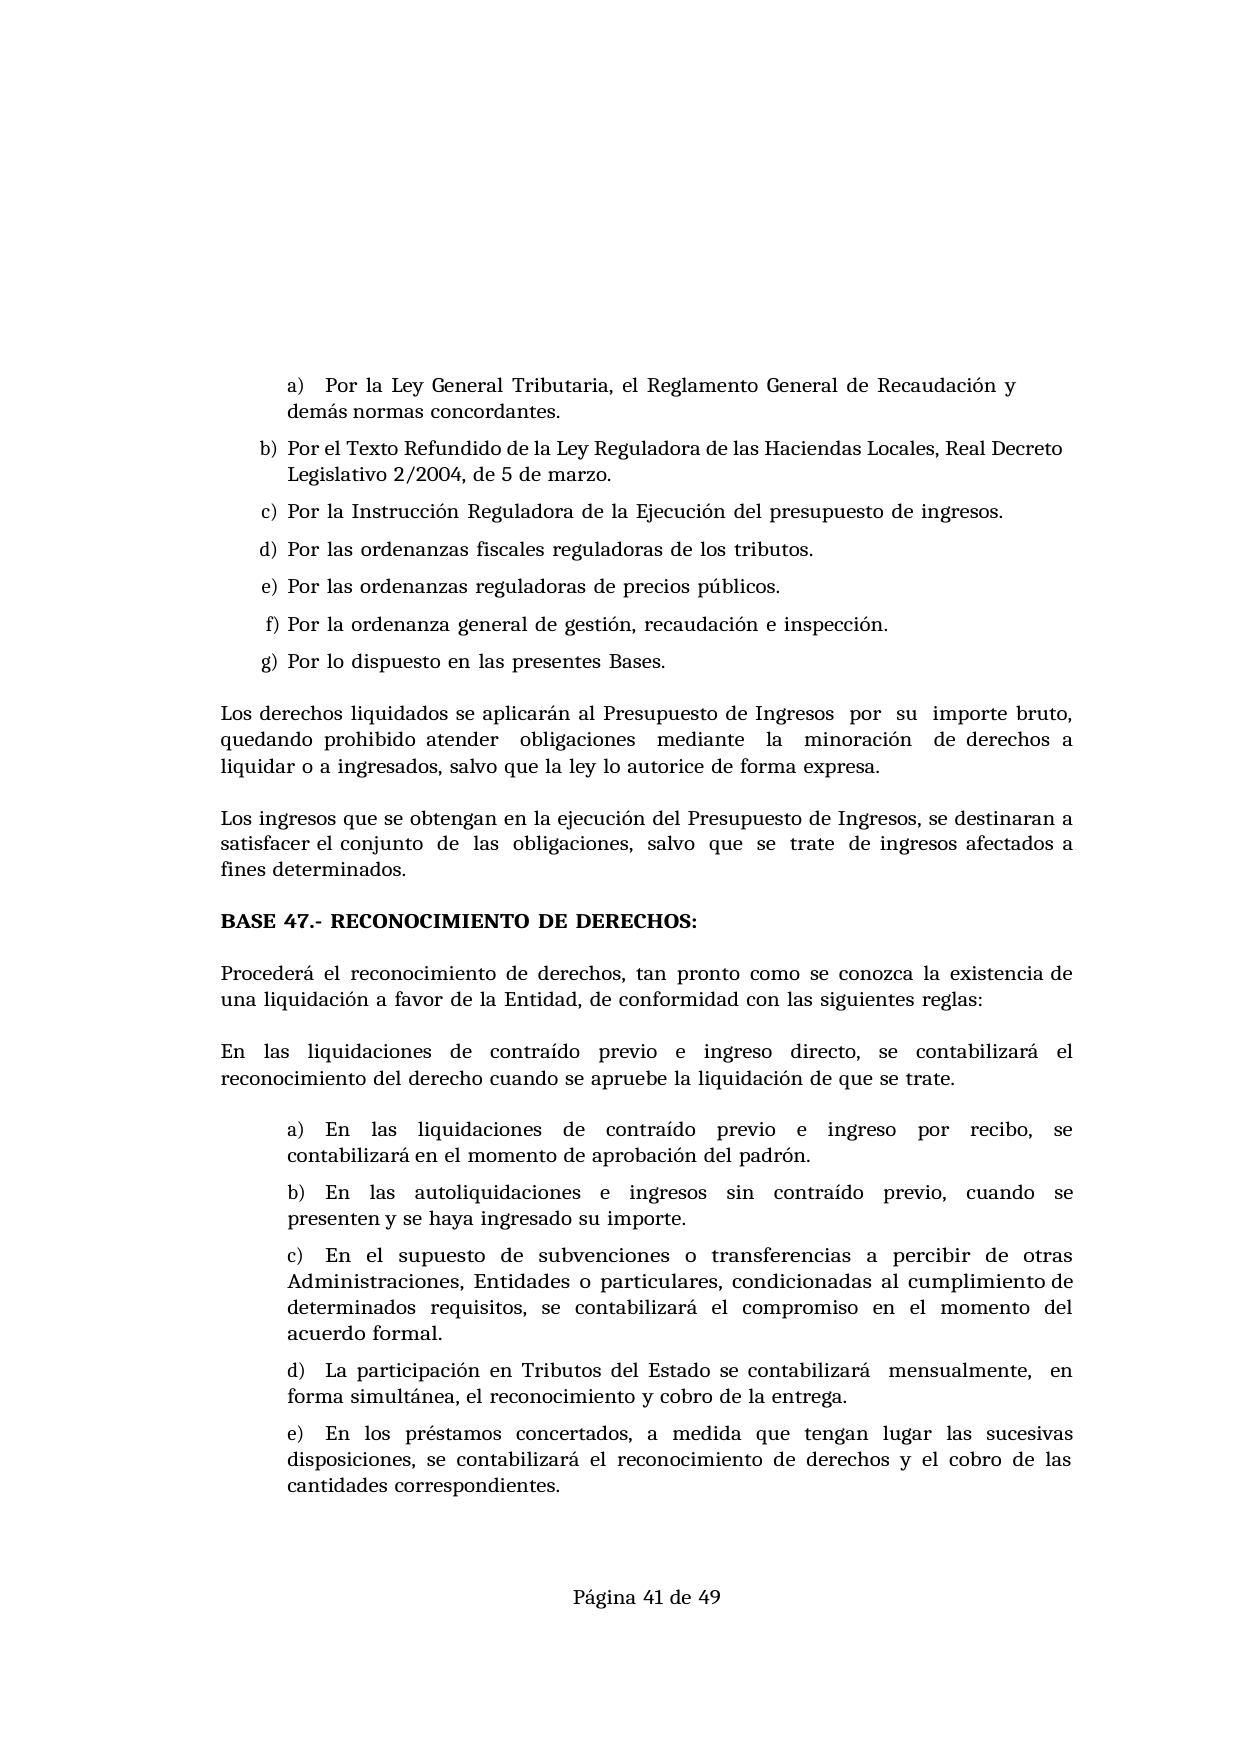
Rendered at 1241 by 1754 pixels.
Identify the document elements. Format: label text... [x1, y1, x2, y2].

list Por el Texto Refundido de la Ley Reguladora de las Haciendas Locales, Real Decreto Legislativo 2/2004, de 5 de marzo. [259, 437, 1073, 486]
list En las autoliquidaciones e ingresos sin contraído previo, cuando se presenten y se haya ingresado su importe. [287, 1181, 1073, 1231]
list Por la Ley General Tributaria, el Reglamento General de Recaudación y demás normas concordantes. [287, 374, 1073, 423]
text Los ingresos que se obtengan en la ejecución del Presupuesto de Ingresos, se destinaran a satisfacer el conjunto de las obligaciones, salvo que se trate de ingresos afectados a fines determinados. [220, 806, 1073, 882]
list Por lo dispuesto en las presentes Bases. [261, 650, 1103, 674]
list Por las ordenanzas reguladoras de precios públicos. [261, 575, 1103, 599]
list En los préstamos concertados, a medida que tengan lugar las sucesivas disposiciones, se contabilizará el reconocimiento de derechos y el cobro de las cantidades correspondientes. [287, 1422, 1073, 1498]
text En las liquidaciones de contraído previo e ingreso directo, se contabilizará el reconocimiento del derecho cuando se apruebe la liquidación de que se trate. [220, 1040, 1073, 1090]
list Por las ordenanzas fiscales reguladoras de los tributos. [259, 537, 1103, 561]
text Procederá el reconocimiento de derechos, tan pronto como se conozca la existencia de una liquidación a favor de la Entidad, de conformidad con las siguientes reglas: [220, 962, 1073, 1012]
subtitle BASE 47.- RECONOCIMIENTO DE DERECHOS: [220, 910, 1103, 934]
list Por la Instrucción Reguladora de la Ejecución del presupuesto de ingresos. [261, 500, 1103, 524]
list En el supuesto de subvenciones o transferencias a percibir de otras Administraciones, Entidades o particulares, condicionadas al cumplimiento de determinados requisitos, se contabilizará el compromiso en el momento del acuerdo formal. [287, 1244, 1073, 1346]
list La participación en Tributos del Estado se contabilizará mensualmente, en forma simultánea, el reconocimiento y cobro de la entrega. [287, 1359, 1073, 1409]
list Por la ordenanza general de gestión, recaudación e inspección. [266, 612, 1103, 636]
text Página 41 de 49 [190, 1585, 1103, 1609]
list En las liquidaciones de contraído previo e ingreso por recibo, se contabilizará en el momento de aprobación del padrón. [287, 1118, 1073, 1168]
text Los derechos liquidados se aplicarán al Presupuesto de Ingresos por su importe bruto, quedando prohibido atender obligaciones mediante la minoración de derechos a liquidar o a ingresados, salvo que la ley lo autorice de forma expresa. [220, 702, 1073, 778]
